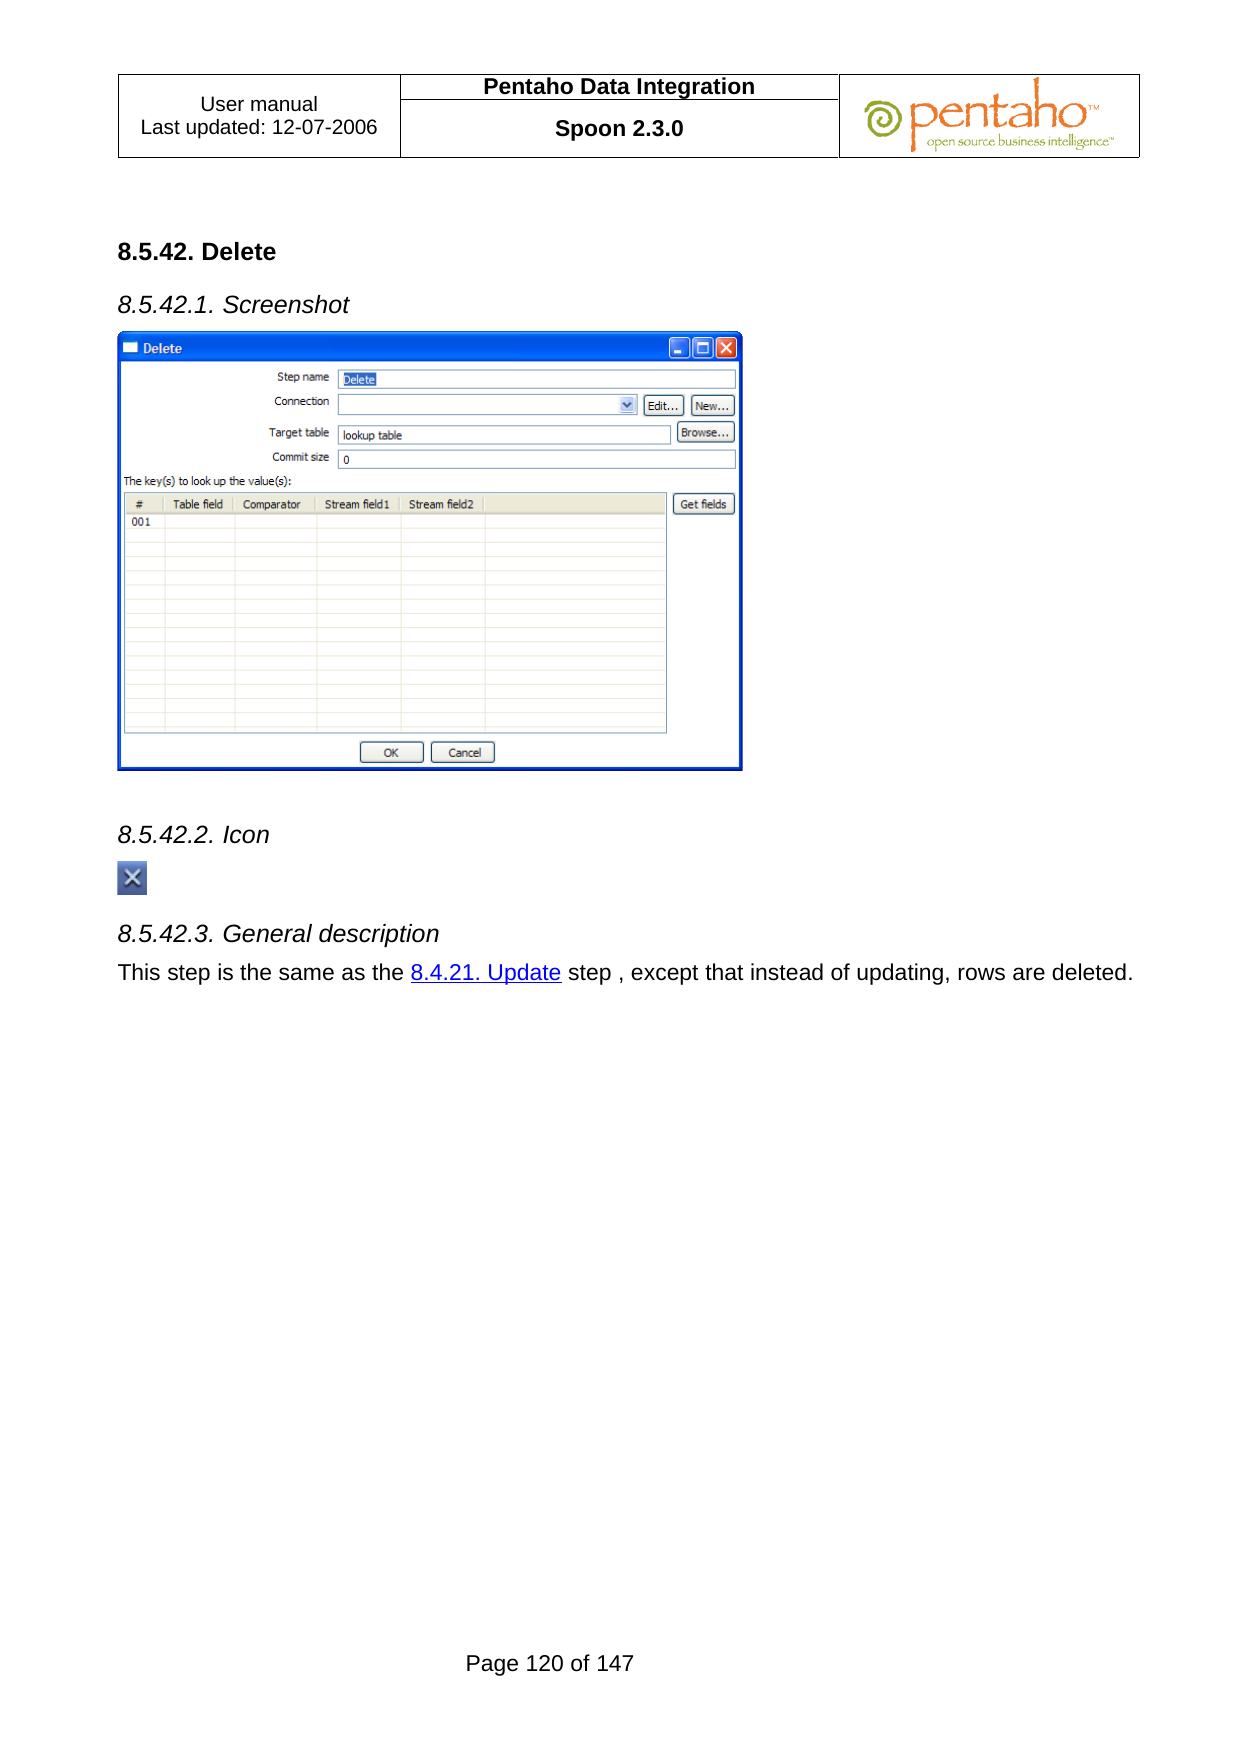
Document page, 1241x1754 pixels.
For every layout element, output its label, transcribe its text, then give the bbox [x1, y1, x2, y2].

subtitle Icon [117, 821, 1137, 849]
picture [117, 861, 147, 895]
subtitle Delete [117, 238, 1137, 266]
subtitle Screenshot [117, 291, 1137, 319]
text This step is the same as the 8.4.21. Update step , except that instead of updating, rows are deleted. [117, 960, 1137, 986]
subtitle General description [117, 919, 1137, 947]
picture [117, 331, 743, 771]
